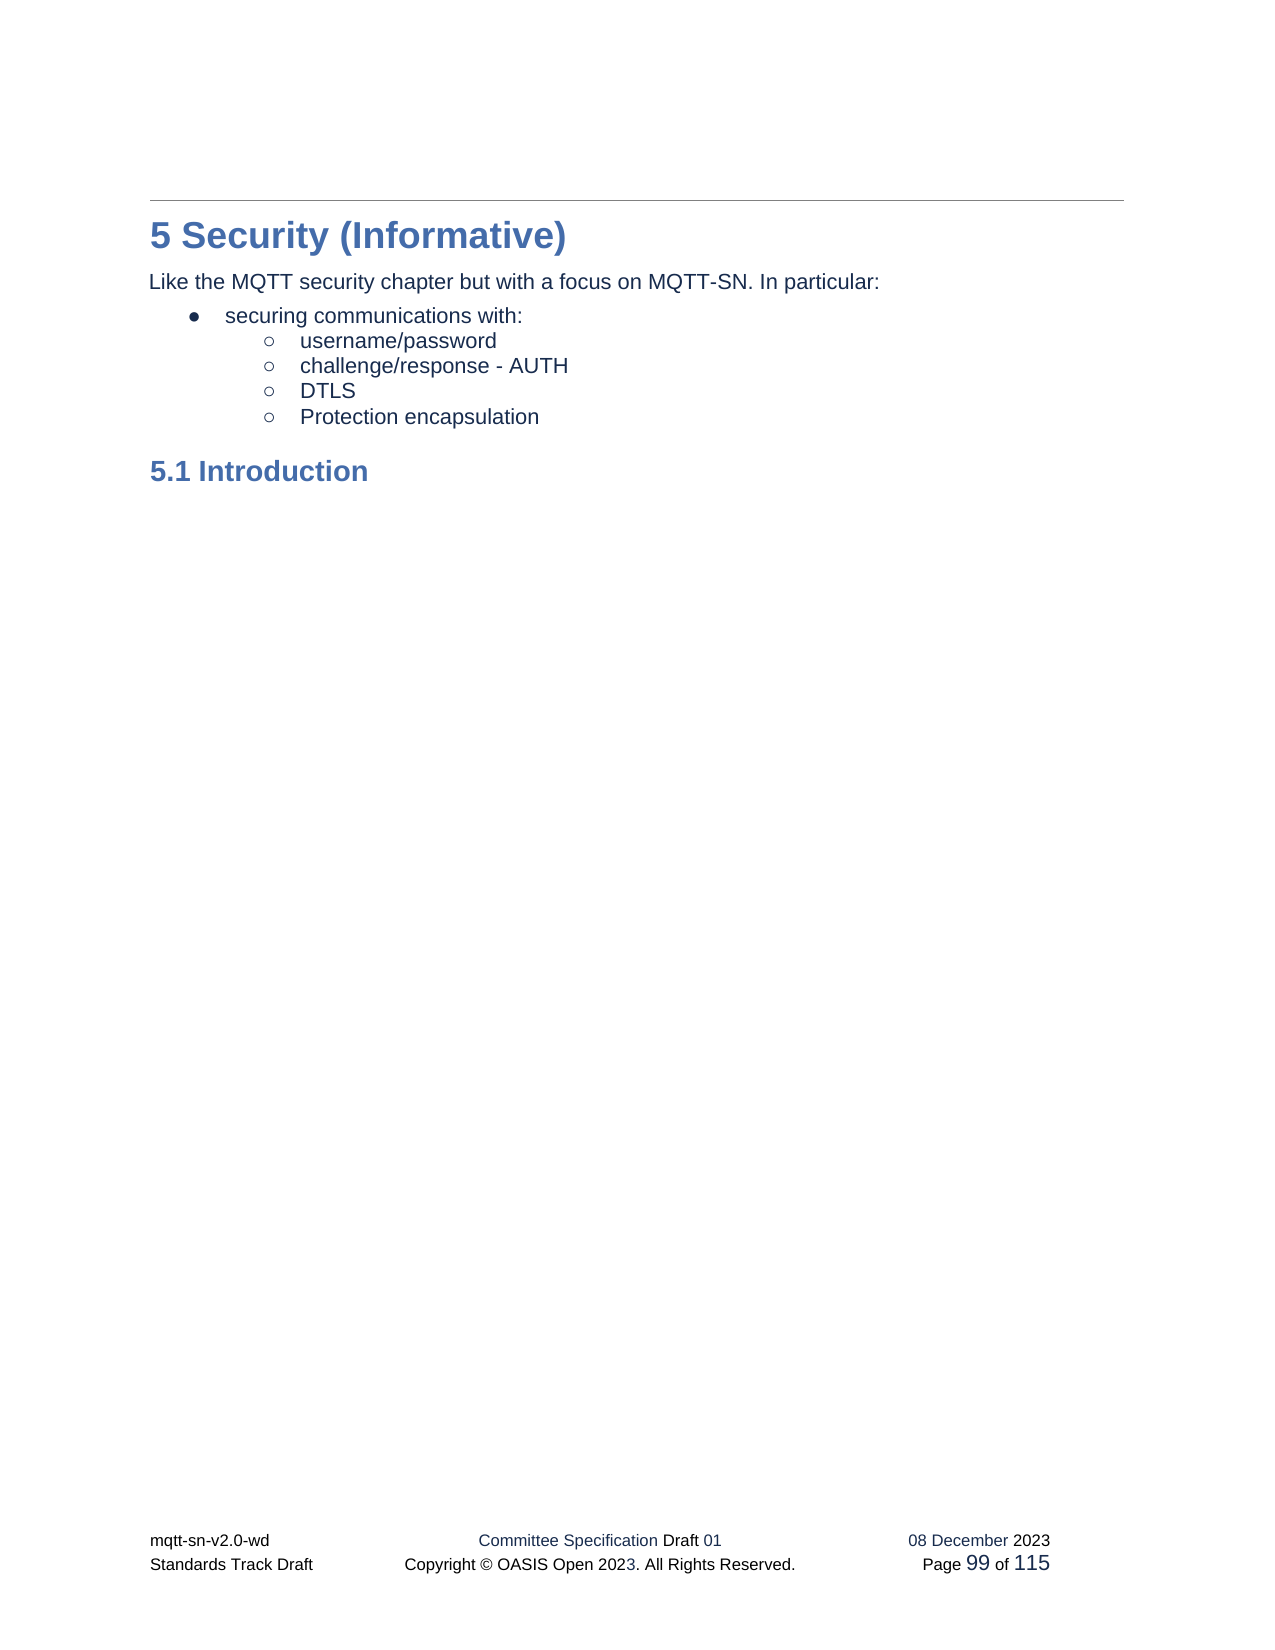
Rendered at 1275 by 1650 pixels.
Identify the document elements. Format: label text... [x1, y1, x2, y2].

list username/password [262, 328, 1124, 353]
text Like the MQTT security chapter but with a focus on MQTT-SN. In particular: [148, 269, 1124, 294]
subtitle 5 Security (Informative) [150, 201, 1124, 257]
list Protection encapsulation [262, 403, 1124, 429]
list challenge/response - AUTH [262, 353, 1124, 378]
subtitle 5.1 Introduction [150, 454, 1124, 487]
list DTLS [262, 378, 1124, 403]
list securing communications with: [187, 303, 1124, 328]
